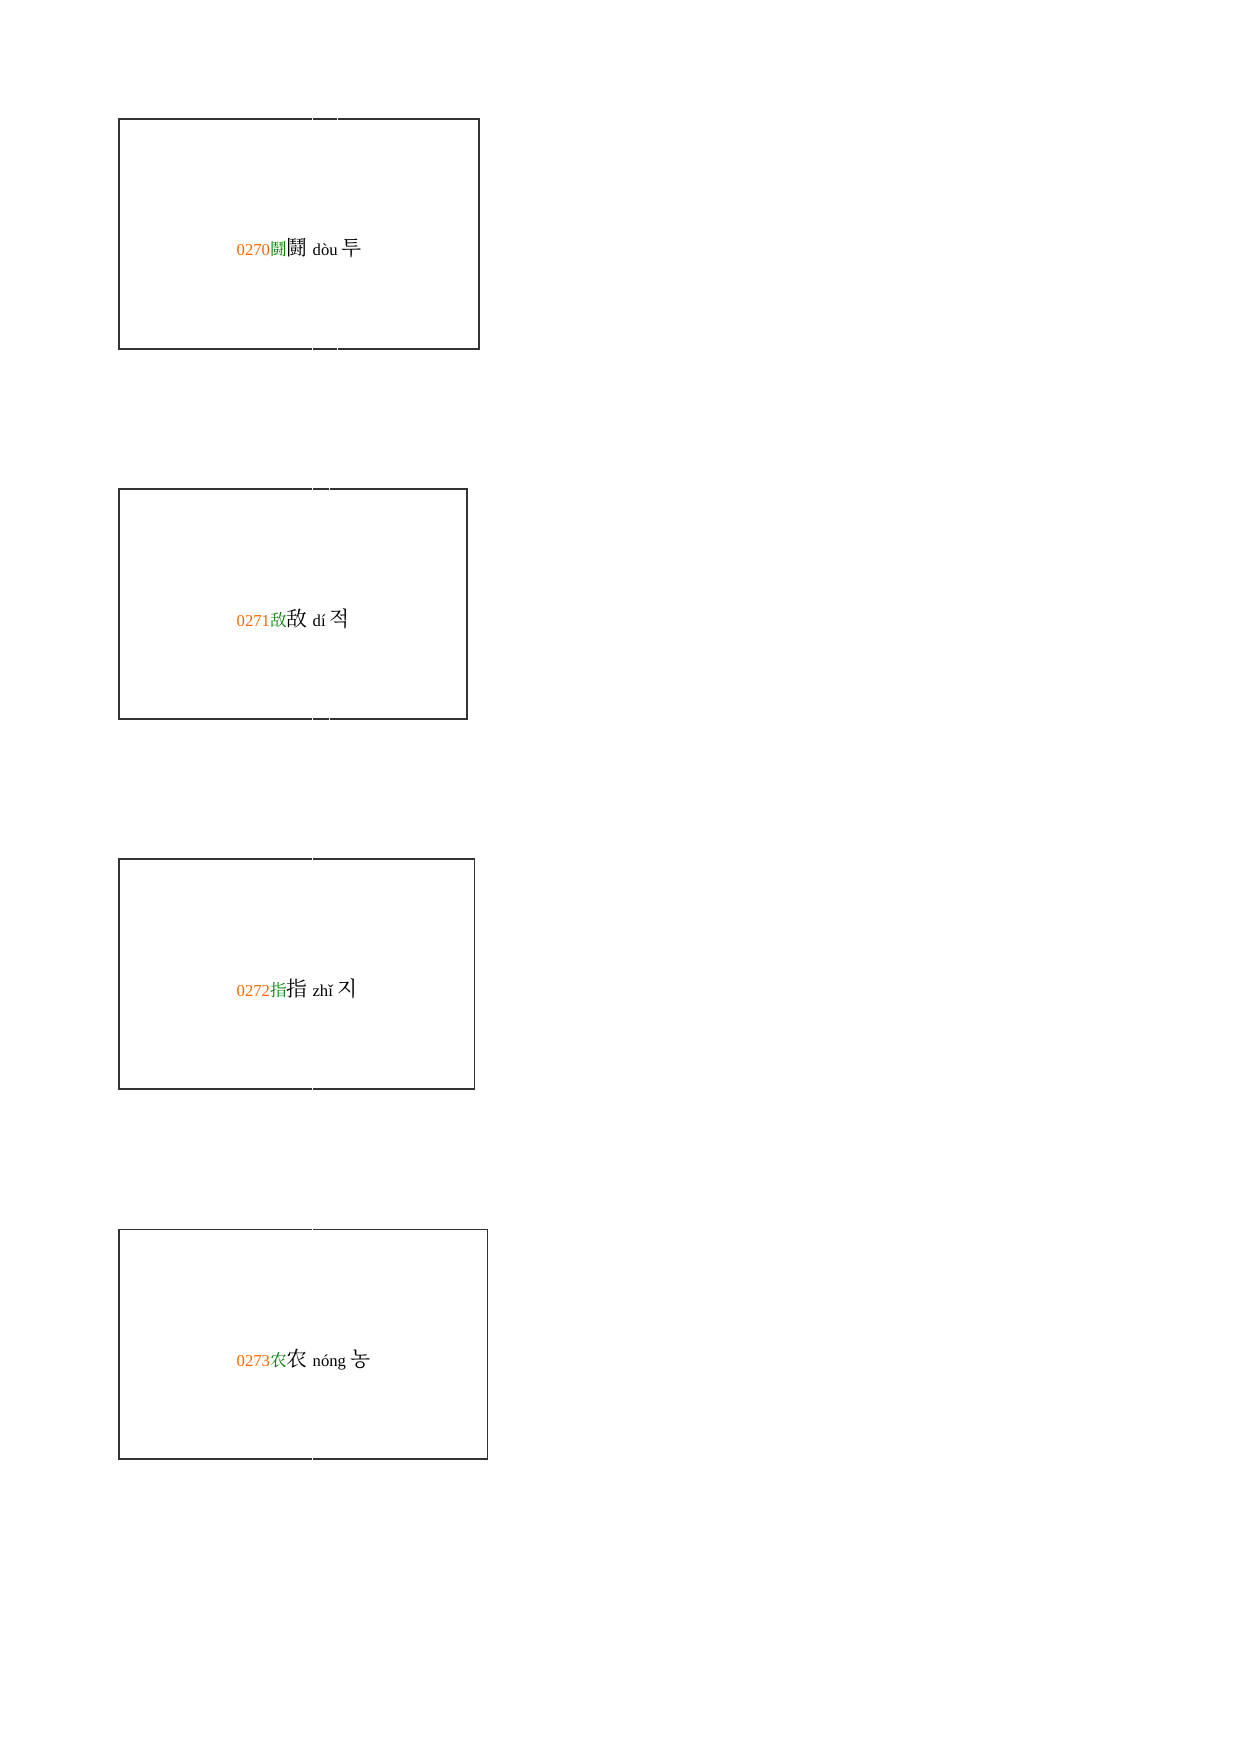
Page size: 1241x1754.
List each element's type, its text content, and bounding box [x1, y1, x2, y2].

text 0273农农 nóng 농 [120, 1230, 487, 1459]
text 0271敌敌 dí 적 [120, 489, 466, 719]
text [468, 488, 1122, 719]
text [488, 1228, 1122, 1460]
text [475, 858, 1122, 1090]
text 0270鬪鬪 dòu 투 [120, 119, 478, 349]
text 0272指指 zhǐ 지 [120, 859, 474, 1089]
text [480, 118, 1122, 349]
